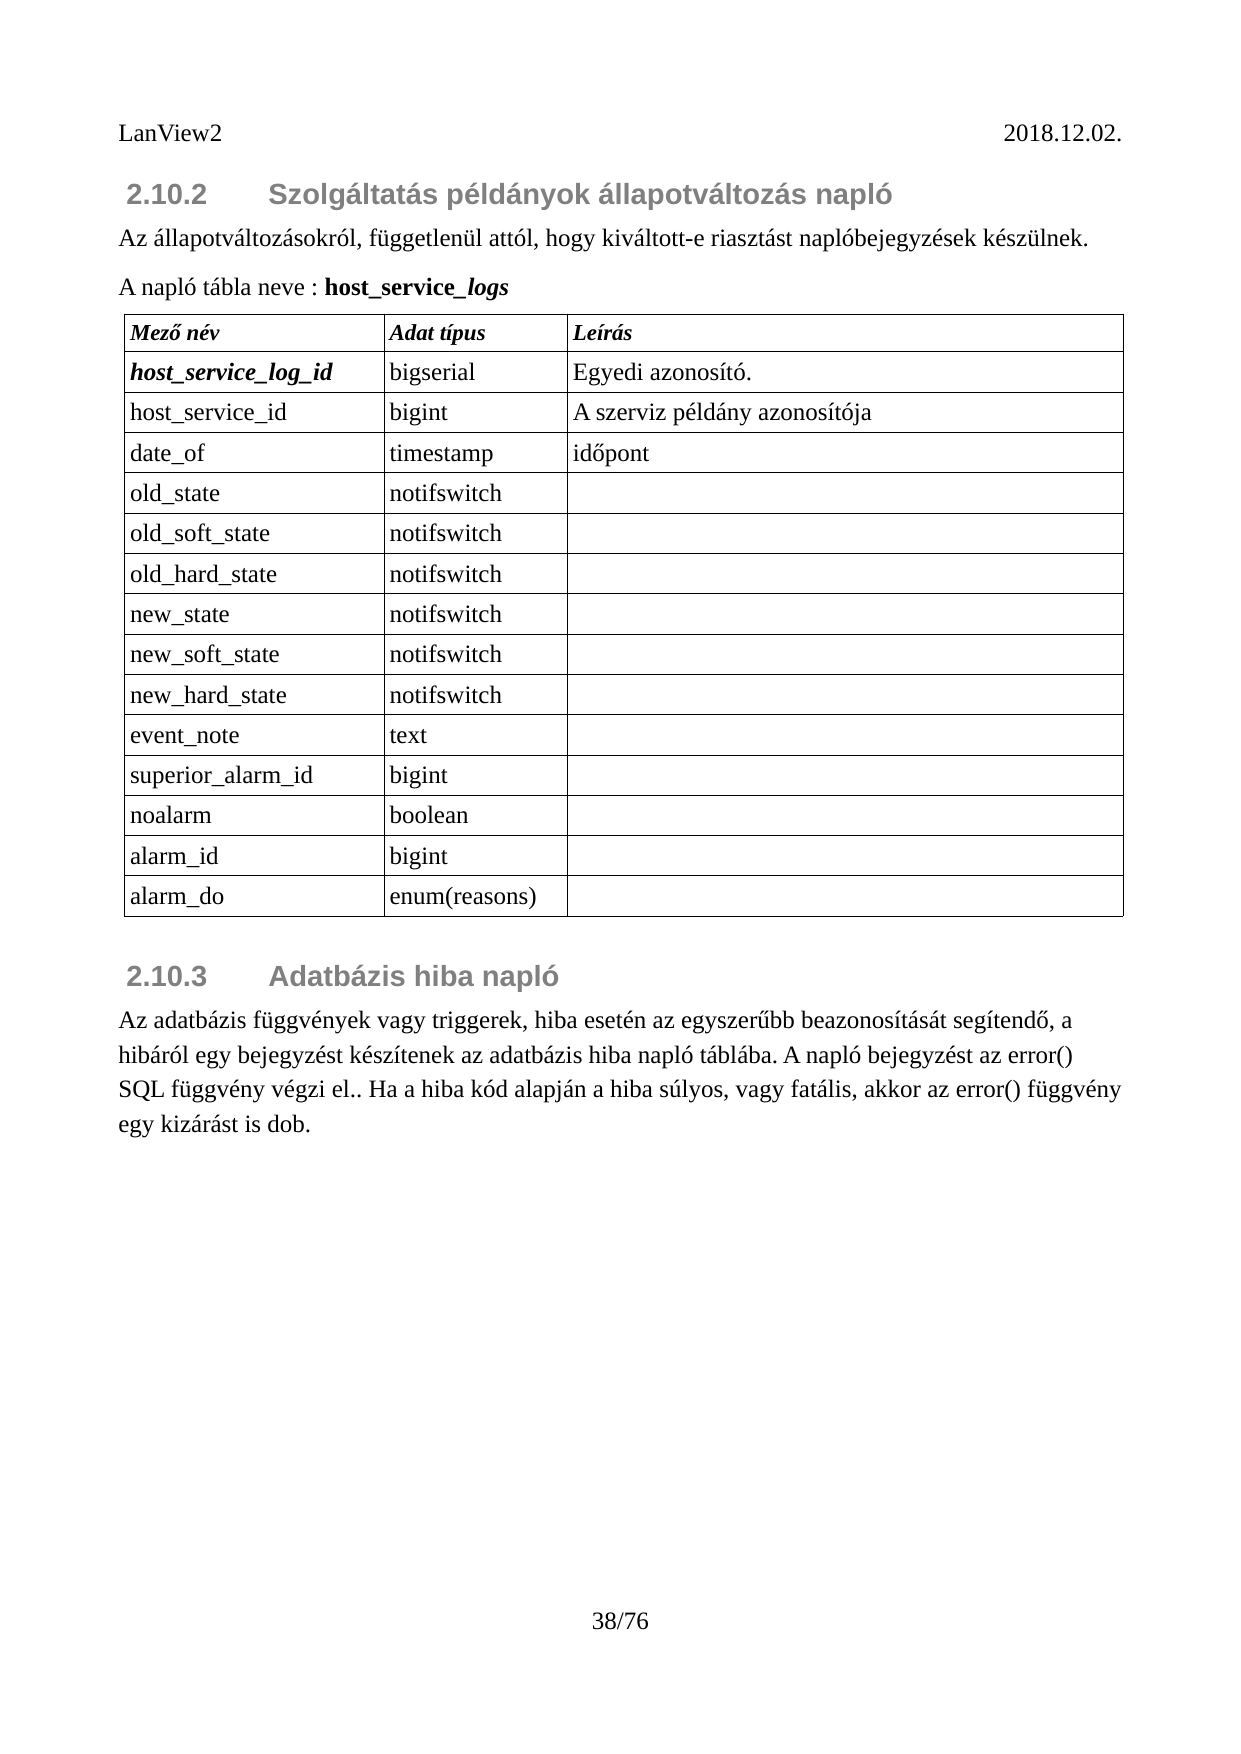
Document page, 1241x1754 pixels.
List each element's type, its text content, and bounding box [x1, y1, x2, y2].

table_cell alarm_do [125, 876, 384, 916]
table_cell notifswitch [385, 594, 567, 633]
table_cell [568, 594, 1123, 633]
table_header Mező név [125, 315, 384, 351]
table_cell notifswitch [385, 554, 567, 593]
table_cell [568, 836, 1123, 875]
table_cell new_soft_state [125, 635, 384, 674]
table_cell [568, 554, 1123, 593]
table_cell időpont [568, 433, 1123, 472]
table_cell enum(reasons) [385, 876, 567, 916]
table_cell new_hard_state [125, 675, 384, 714]
table_cell event_note [125, 715, 384, 754]
table_cell bigint [385, 836, 567, 875]
table_cell A szerviz példány azonosítója [568, 393, 1123, 432]
table_cell host_service_id [125, 393, 384, 432]
table_cell host_service_log_id [125, 352, 384, 392]
table_cell date_of [125, 433, 384, 472]
table_header Leírás [568, 315, 1123, 351]
table_cell [568, 876, 1123, 916]
text A napló tábla neve : host_service_logs [118, 272, 1122, 301]
table_cell noalarm [125, 796, 384, 835]
table_cell [568, 715, 1123, 754]
subtitle Szolgáltatás példányok állapotváltozás napló [118, 177, 1122, 211]
table_cell old_hard_state [125, 554, 384, 593]
table_cell bigint [385, 756, 567, 795]
table_cell [568, 675, 1123, 714]
table_cell [568, 635, 1123, 674]
table_cell notifswitch [385, 675, 567, 714]
table_cell [568, 473, 1123, 513]
table_cell boolean [385, 796, 567, 835]
table_cell old_soft_state [125, 514, 384, 553]
table_cell superior_alarm_id [125, 756, 384, 795]
table_cell timestamp [385, 433, 567, 472]
text Az állapotváltozásokról, függetlenül attól, hogy kiváltott-e riasztást naplóbejegyzések készülnek. [118, 223, 1122, 252]
table_cell text [385, 715, 567, 754]
table_cell [568, 514, 1123, 553]
table_cell bigserial [385, 352, 567, 392]
table_cell new_state [125, 594, 384, 633]
table_cell old_state [125, 473, 384, 513]
table_cell alarm_id [125, 836, 384, 875]
table_header Adat típus [385, 315, 567, 351]
table_cell [568, 756, 1123, 795]
table_cell notifswitch [385, 514, 567, 553]
table_cell [568, 796, 1123, 835]
subtitle Adatbázis hiba napló [118, 959, 1122, 993]
table_cell notifswitch [385, 635, 567, 674]
text Az adatbázis függvények vagy triggerek, hiba esetén az egyszerűbb beazonosítását segítendő, a hibáról egy bejegyzést készítenek az adatbázis hiba napló táblába. A napló bejegyzést az error() SQL függvény végzi el.. Ha a hiba kód alapján a hiba súlyos, vagy fatális, akkor az error() függvény egy kizárást is dob. [118, 1005, 1122, 1137]
table_cell bigint [385, 393, 567, 432]
table_cell notifswitch [385, 473, 567, 513]
table_cell Egyedi azonosító. [568, 352, 1123, 392]
